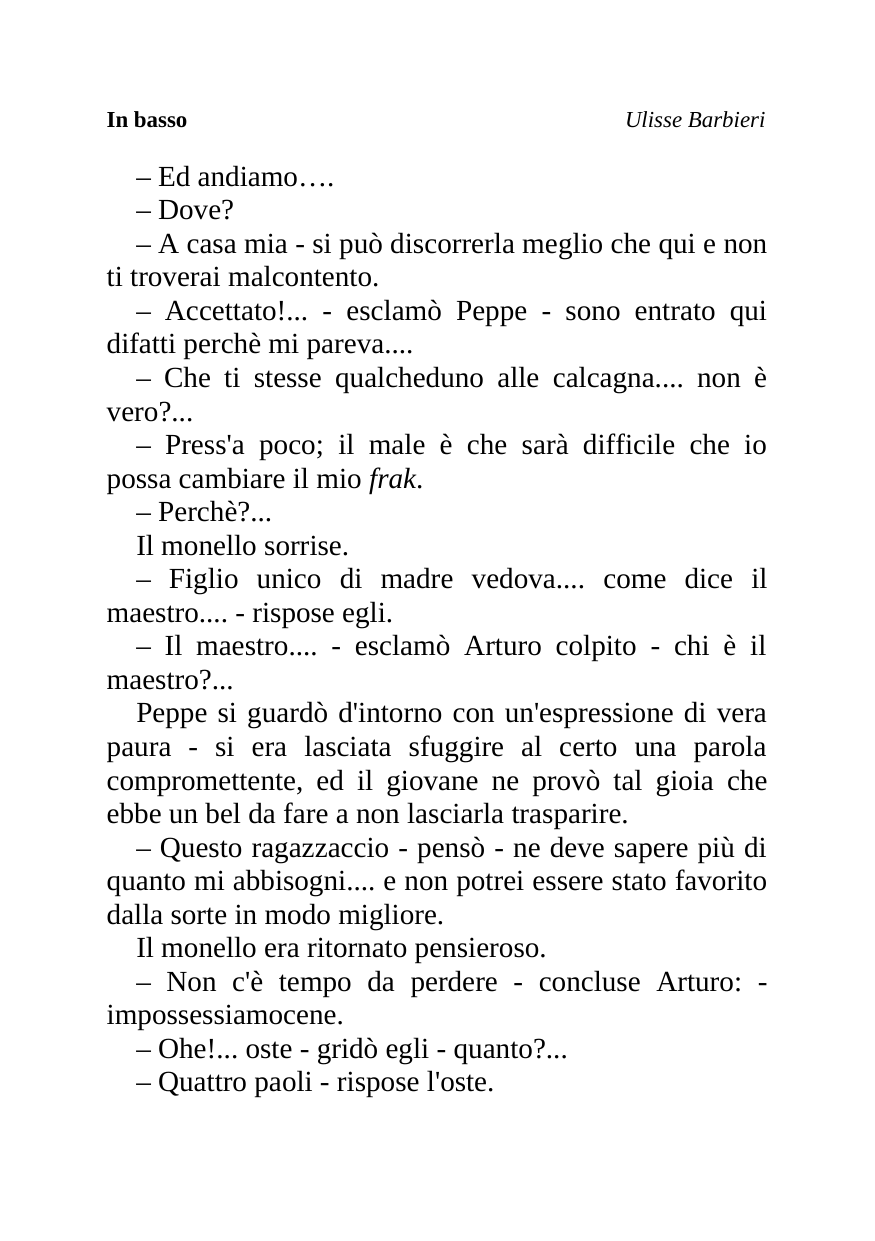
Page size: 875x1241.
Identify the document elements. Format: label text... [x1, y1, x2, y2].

text – Quattro paoli - rispose l'oste. [106, 1064, 768, 1098]
text – A casa mia - si può discorrerla meglio che qui e non ti troverai malcontento. [106, 226, 768, 293]
text – Accettato!... - esclamò Peppe - sono entrato qui difatti perchè mi pareva.... [106, 293, 768, 360]
text – Figlio unico di madre vedova.... come dice il maestro.... - rispose egli. [106, 561, 768, 628]
text – Che ti stesse qualcheduno alle calcagna.... non è vero?... [106, 360, 768, 427]
text – Non c'è tempo da perdere - concluse Arturo: - impossessiamocene. [106, 964, 768, 1031]
text – Dove? [106, 192, 768, 226]
text – Ohe!... oste - gridò egli - quanto?... [106, 1031, 768, 1064]
text Il monello era ritornato pensieroso. [106, 930, 768, 964]
text – Press'a poco; il male è che sarà difficile che io possa cambiare il mio frak. [106, 427, 768, 494]
text – Questo ragazzaccio - pensò - ne deve sapere più di quanto mi abbisogni.... e non potrei essere stato favorito dalla sorte in modo migliore. [106, 830, 768, 930]
text Il monello sorrise. [106, 528, 768, 561]
text Peppe si guardò d'intorno con un'espressione di vera paura - si era lasciata sfuggire al certo una parola compromettente, ed il giovane ne provò tal gioia che ebbe un bel da fare a non lasciarla trasparire. [106, 696, 768, 830]
text – Il maestro.... - esclamò Arturo colpito - chi è il maestro?... [106, 628, 768, 696]
text – Perchè?... [106, 494, 768, 528]
text – Ed andiamo…. [106, 159, 768, 192]
